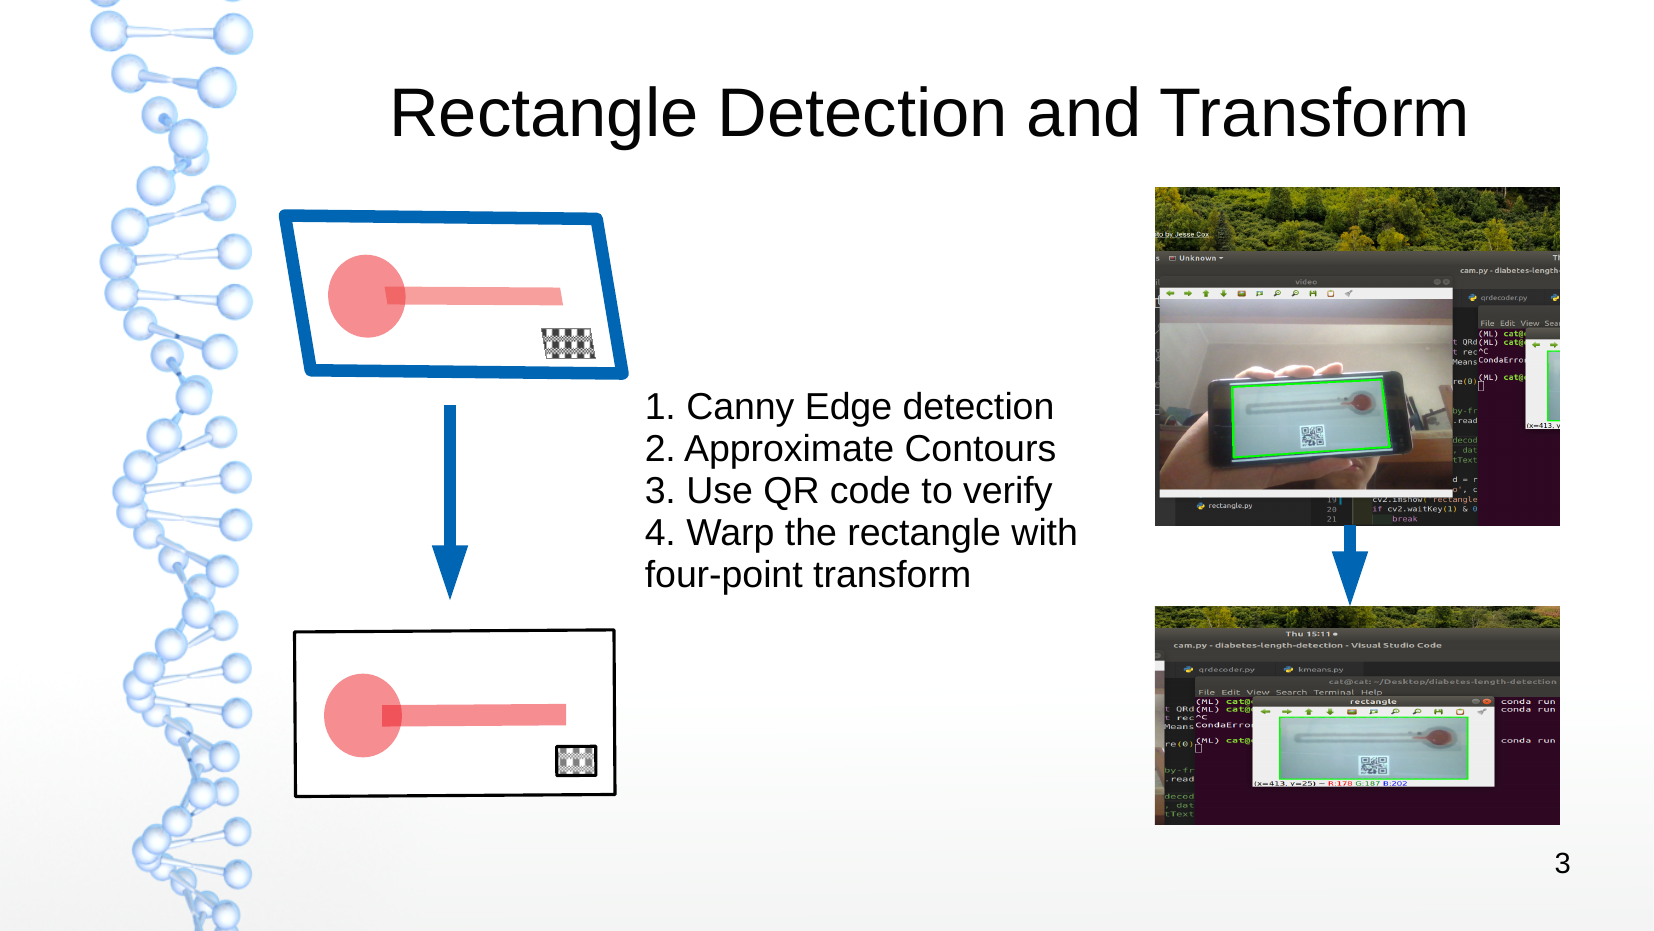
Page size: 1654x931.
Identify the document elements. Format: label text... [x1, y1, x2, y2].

text_box [293, 222, 614, 367]
text_box 1. Canny Edge detection 2. Approximate Contours 3. Use QR code to verify 4. Warp the rectangle with four-point transform [630, 378, 1156, 604]
title Rectangle Detection and Transform [265, 35, 1595, 189]
picture [0, 0, 1654, 931]
text_box [294, 629, 616, 797]
